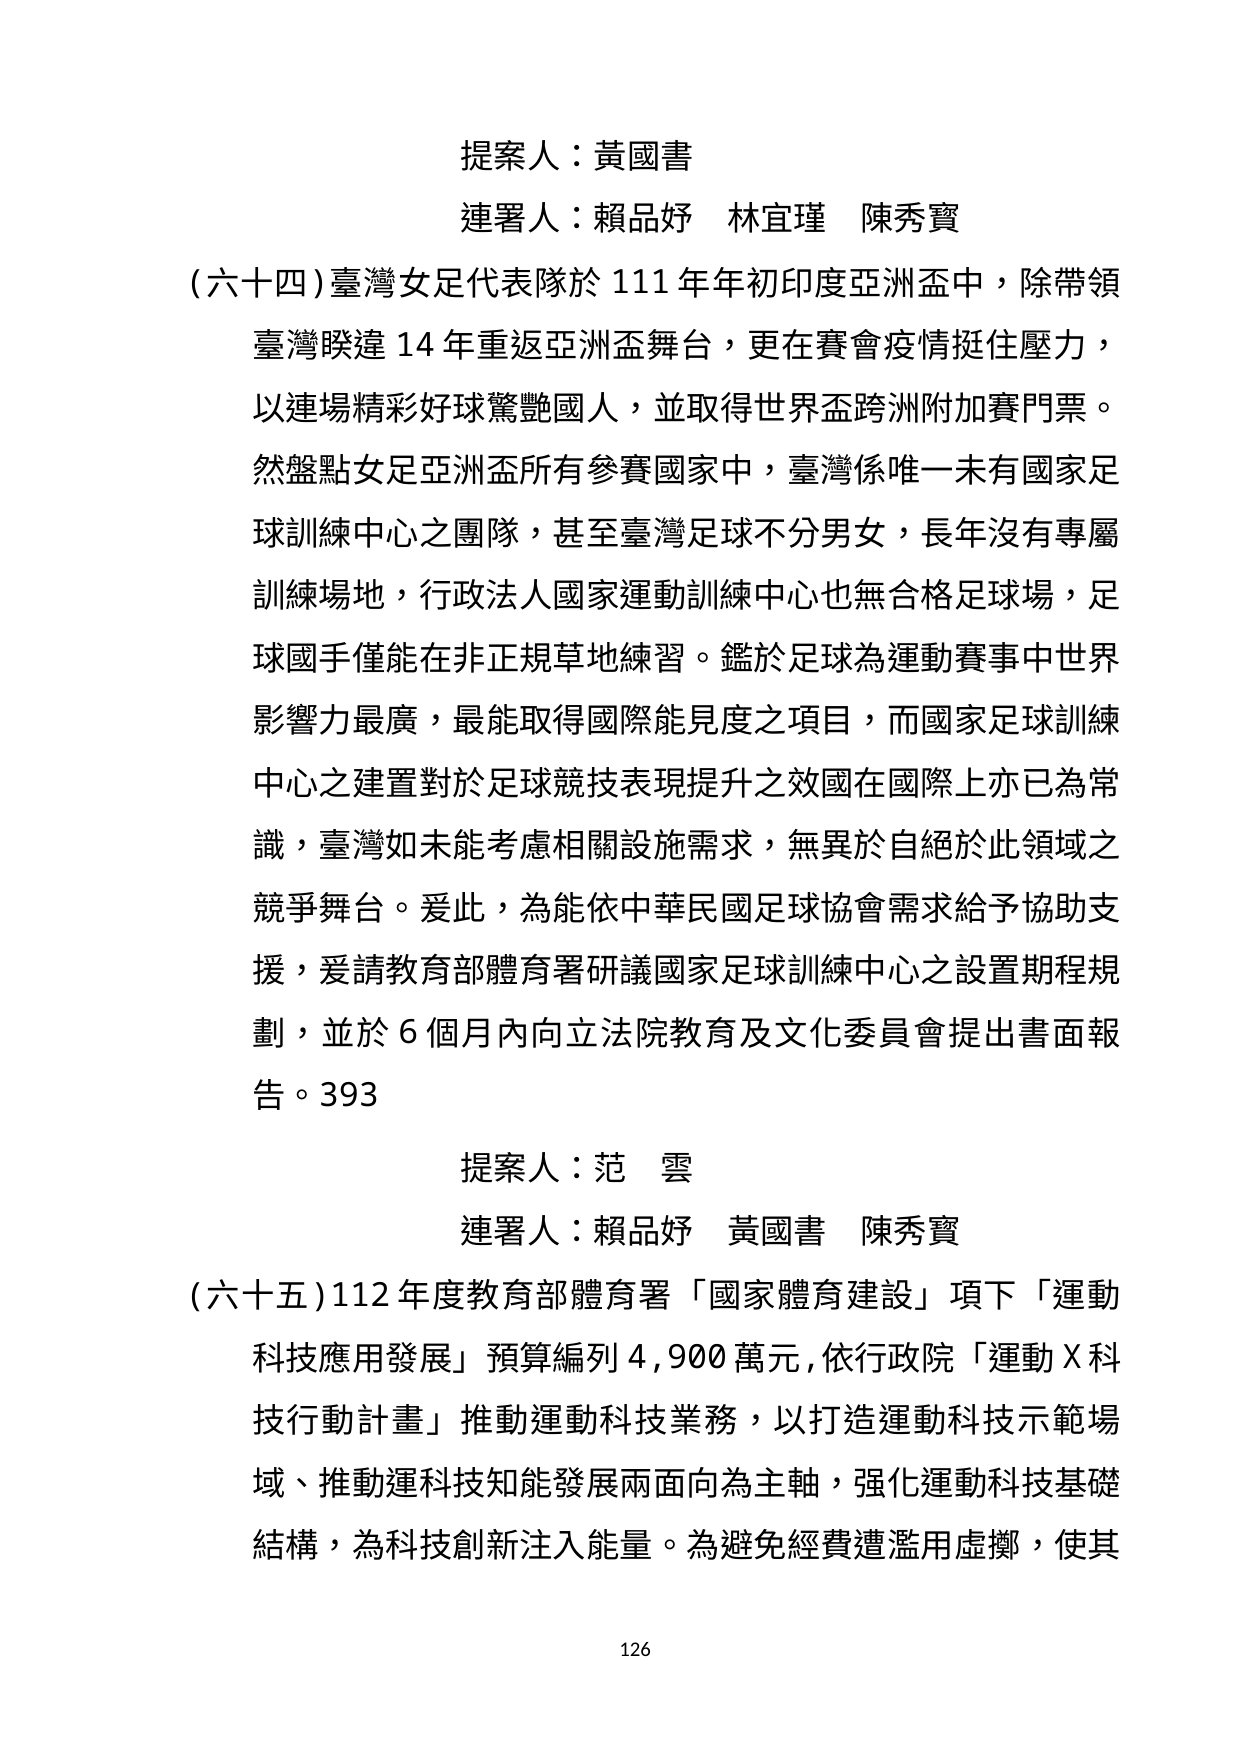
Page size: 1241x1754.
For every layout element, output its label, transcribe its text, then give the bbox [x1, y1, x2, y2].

text (六十五)112年度教育部體育署「國家體育建設」項下「運動科技應用發展」預算編列4,900萬元,依行政院「運動X科技行動計畫」推動運動科技業務，以打造運動科技示範場域、推動運科技知能發展兩面向為主軸，强化運動科技基礎結構，為科技創新注入能量。為避免經費遭濫用虛擲，使其 [185, 1262, 1122, 1575]
text 連署人：賴品妤 林宜瑾 陳秀寳 [460, 175, 1122, 237]
text 提案人：范 雲 [460, 1125, 1122, 1187]
text (六十四)臺灣女足代表隊於111年年初印度亞洲盃中，除帶領臺灣睽違14年重返亞洲盃舞台，更在賽會疫情挺住壓力，以連場精彩好球驚艷國人，並取得世界盃跨洲附加賽門票。然盤點女足亞洲盃所有參賽國家中，臺灣係唯一未有國家足球訓練中心之團隊，甚至臺灣足球不分男女，長年沒有專屬訓練場地，行政法人國家運動訓練中心也無合格足球場，足球國手僅能在非正規草地練習。鑑於足球為運動賽事中世界影響力最廣，最能取得國際能見度之項目，而國家足球訓練中心之建置對於足球競技表現提升之效國在國際上亦已為常識，臺灣如未能考慮相關設施需求，無異於自絕於此領域之競爭舞台。爰此，為能依中華民國足球協會需求給予協助支援，爰請教育部體育署研議國家足球訓練中心之設置期程規劃，並於6個月內向立法院教育及文化委員會提出書面報告。393 [185, 250, 1122, 1125]
text 提案人：黃國書 [460, 112, 1122, 175]
text 連署人：賴品妤 黃國書 陳秀寳 [460, 1187, 1122, 1250]
